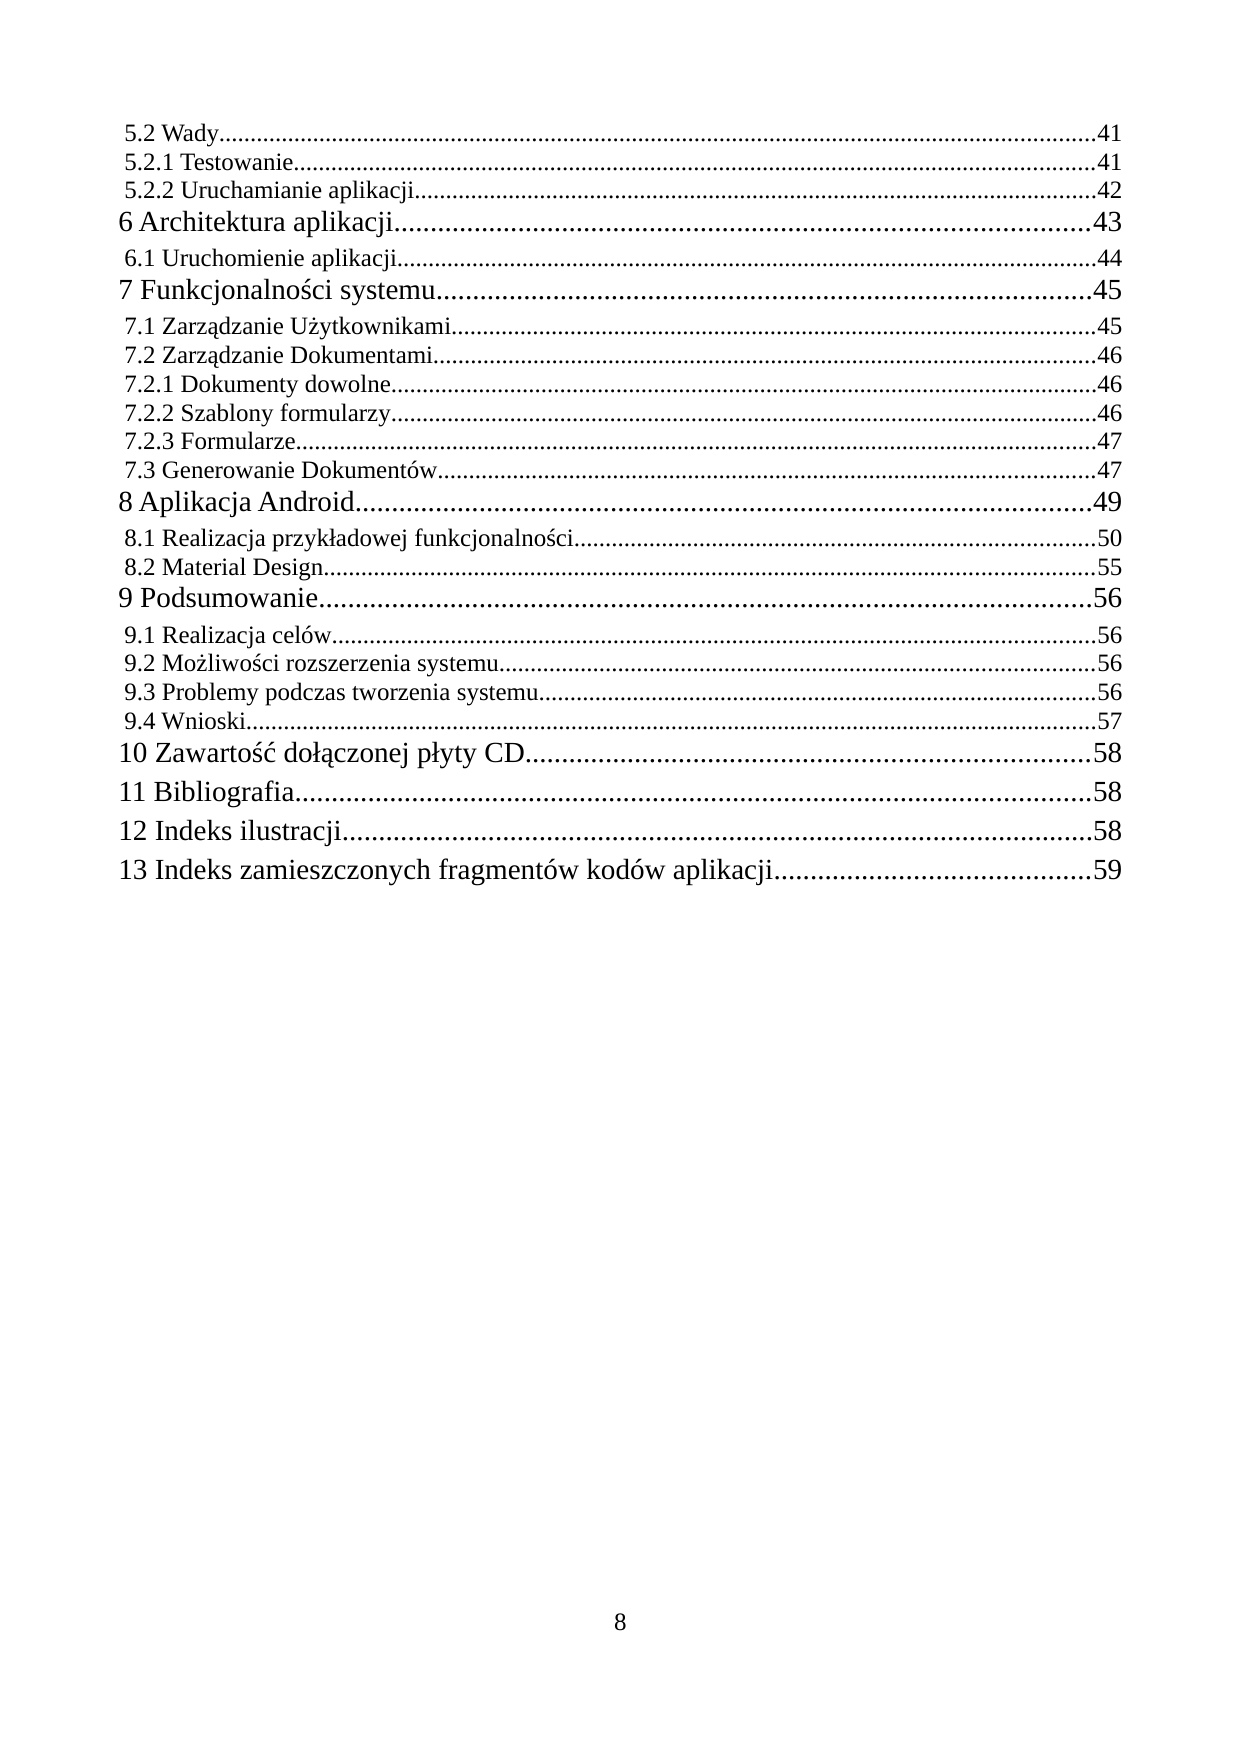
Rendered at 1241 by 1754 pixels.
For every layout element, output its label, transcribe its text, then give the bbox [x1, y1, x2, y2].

text 7.3 Generowanie Dokumentów 47 [124, 455, 1122, 484]
text 12 Indeks ilustracji 58 [118, 813, 1122, 847]
text 7.2.2 Szablony formularzy 46 [124, 398, 1122, 426]
text 10 Zawartość dołączonej płyty CD 58 [118, 735, 1122, 768]
text 5.2.2 Uruchamianie aplikacji 42 [124, 176, 1122, 204]
text 7.2 Zarządzanie Dokumentami 46 [124, 340, 1122, 369]
text 9 Podsumowanie 56 [118, 581, 1122, 614]
text 8 Aplikacja Android 49 [118, 484, 1122, 517]
text 6 Architektura aplikacji 43 [118, 204, 1122, 238]
text 13 Indeks zamieszczonych fragmentów kodów aplikacji 59 [118, 852, 1122, 886]
text 6.1 Uruchomienie aplikacji 44 [124, 243, 1122, 272]
text 9.2 Możliwości rozszerzenia systemu 56 [124, 648, 1122, 677]
text 7.2.3 Formularze 47 [124, 426, 1122, 455]
text 5.2 Wady 41 [124, 118, 1122, 147]
text 9.4 Wnioski 57 [124, 706, 1122, 735]
text 7 Funkcjonalności systemu 45 [118, 272, 1122, 306]
text 7.1 Zarządzanie Użytkownikami 45 [124, 311, 1122, 340]
text 7.2.1 Dokumenty dowolne 46 [124, 369, 1122, 398]
text 8.1 Realizacja przykładowej funkcjonalności 50 [124, 523, 1122, 552]
text 9.1 Realizacja celów 56 [124, 620, 1122, 648]
text 11 Bibliografia 58 [118, 774, 1122, 807]
text 5.2.1 Testowanie 41 [124, 147, 1122, 176]
text 8.2 Material Design 55 [124, 552, 1122, 581]
text 9.3 Problemy podczas tworzenia systemu 56 [124, 677, 1122, 706]
